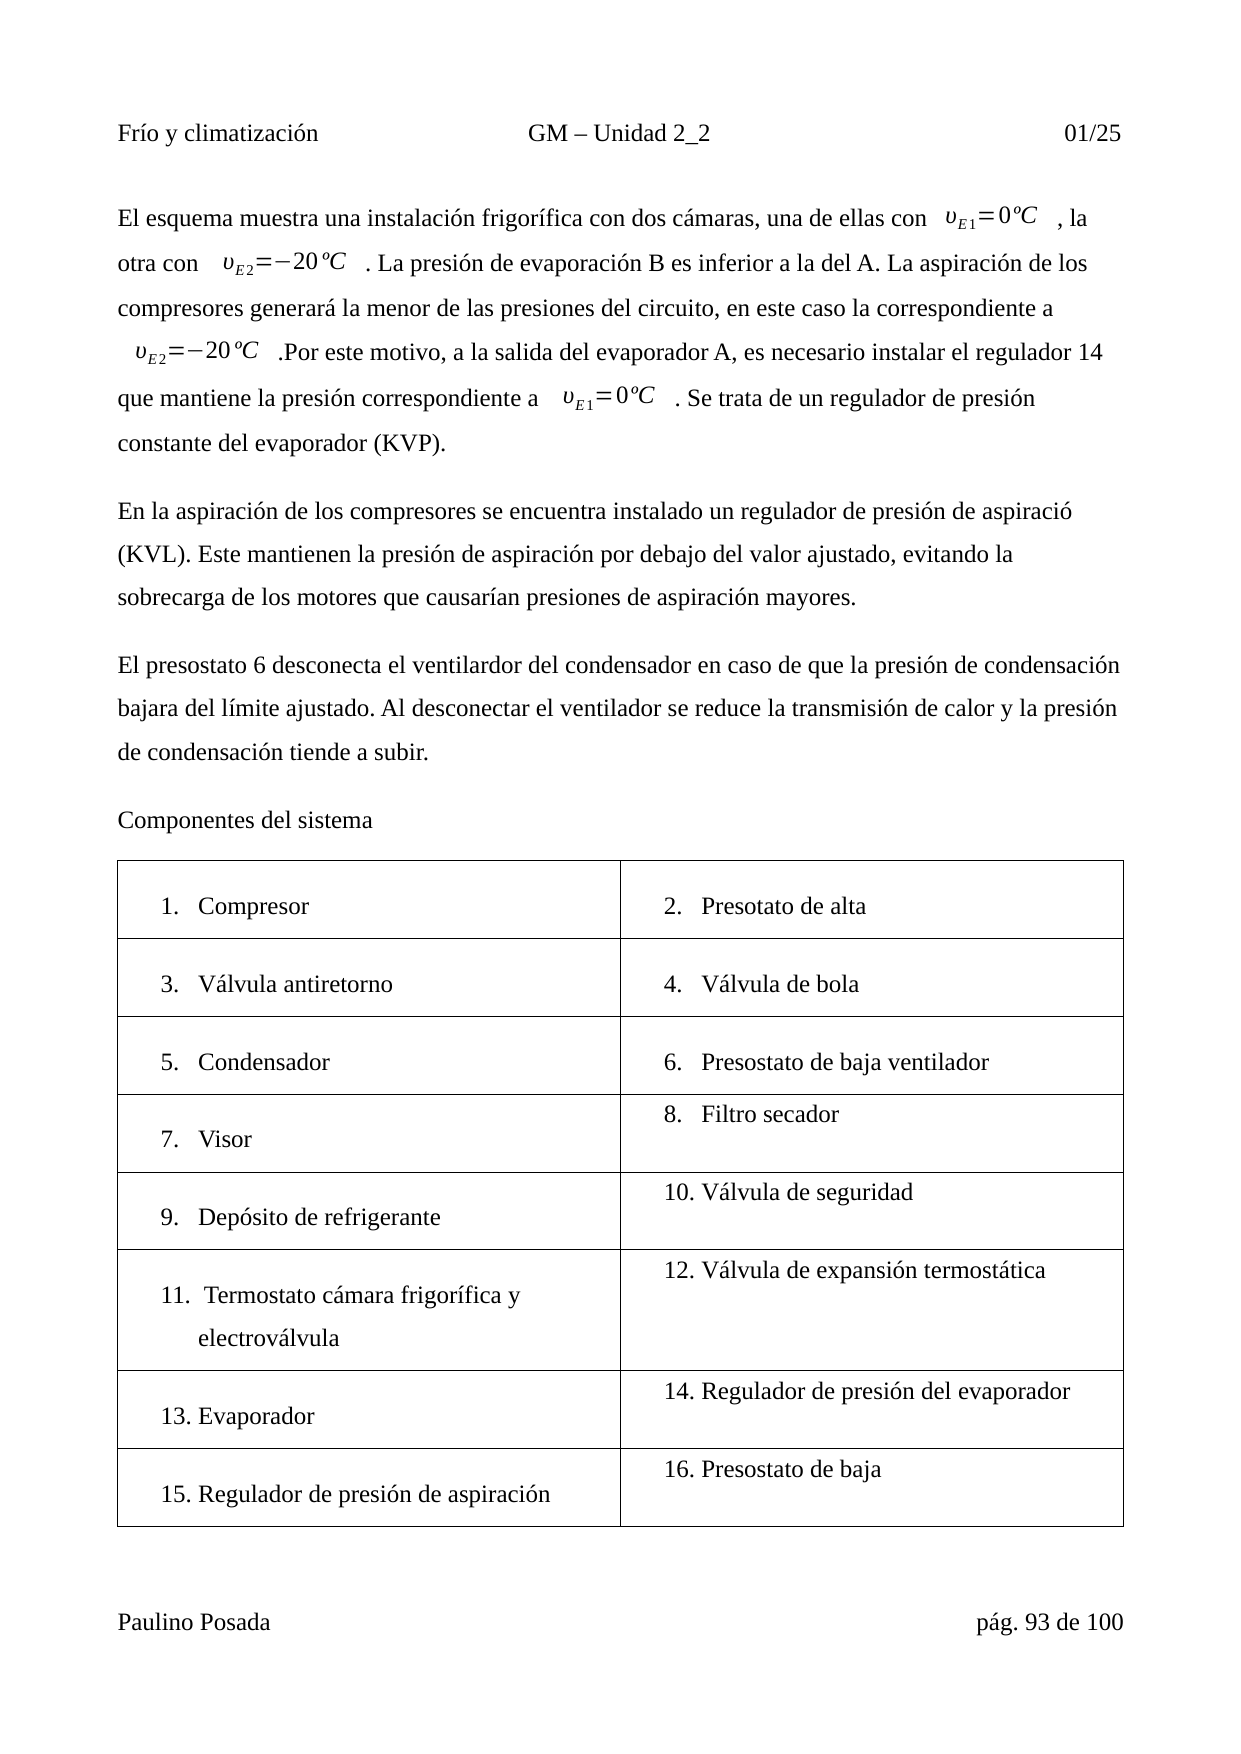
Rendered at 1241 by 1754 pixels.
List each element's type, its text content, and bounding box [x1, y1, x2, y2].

table_cell Válvula de seguridad [621, 1173, 1123, 1249]
text En la aspiración de los compresores se encuentra instalado un regulador de presión de aspiració (KVL). Este mantienen la presión de aspiración por debajo del valor ajustado, evitando la sobrecarga de los motores que causarían presiones de aspiración mayores. [117, 496, 1123, 611]
table_cell Condensador [118, 1017, 620, 1094]
table_cell Filtro secador [621, 1095, 1123, 1172]
table_cell Presostato de baja [621, 1449, 1123, 1526]
table_cell Evaporador [118, 1371, 620, 1448]
table_cell Regulador de presión de aspiración [118, 1449, 620, 1526]
table_cell Presostato de baja ventilador [621, 1017, 1123, 1094]
text El esquema muestra una instalación frigorífica con dos cámaras, una de ellas con, la otra con . La presión de evaporación B es inferior a la del A. La aspiración de los compresores generará la menor de las presiones del circuito, en este caso la correspondiente a .Por este motivo, a la salida del evaporador A, es necesario instalar el regulador 14 que mantiene la presión correspondiente a . Se trata de un regulador de presión constante del evaporador (KVP). [117, 201, 1123, 457]
text Componentes del sistema [117, 805, 1123, 833]
table_cell Depósito de refrigerante [118, 1173, 620, 1249]
table_cell Válvula de expansión termostática [621, 1250, 1123, 1370]
table_cell Válvula antiretorno [118, 939, 620, 1016]
table_cell Visor [118, 1095, 620, 1172]
table_header Compresor [118, 861, 620, 938]
table_cell Válvula de bola [621, 939, 1123, 1016]
text El presostato 6 desconecta el ventilardor del condensador en caso de que la presión de condensación bajara del límite ajustado. Al desconectar el ventilador se reduce la transmisión de calor y la presión de condensación tiende a subir. [117, 650, 1123, 765]
table_cell Termostato cámara frigorífica y electroválvula [118, 1250, 620, 1370]
table_cell Regulador de presión del evaporador [621, 1371, 1123, 1448]
table_header Presotato de alta [621, 861, 1123, 938]
